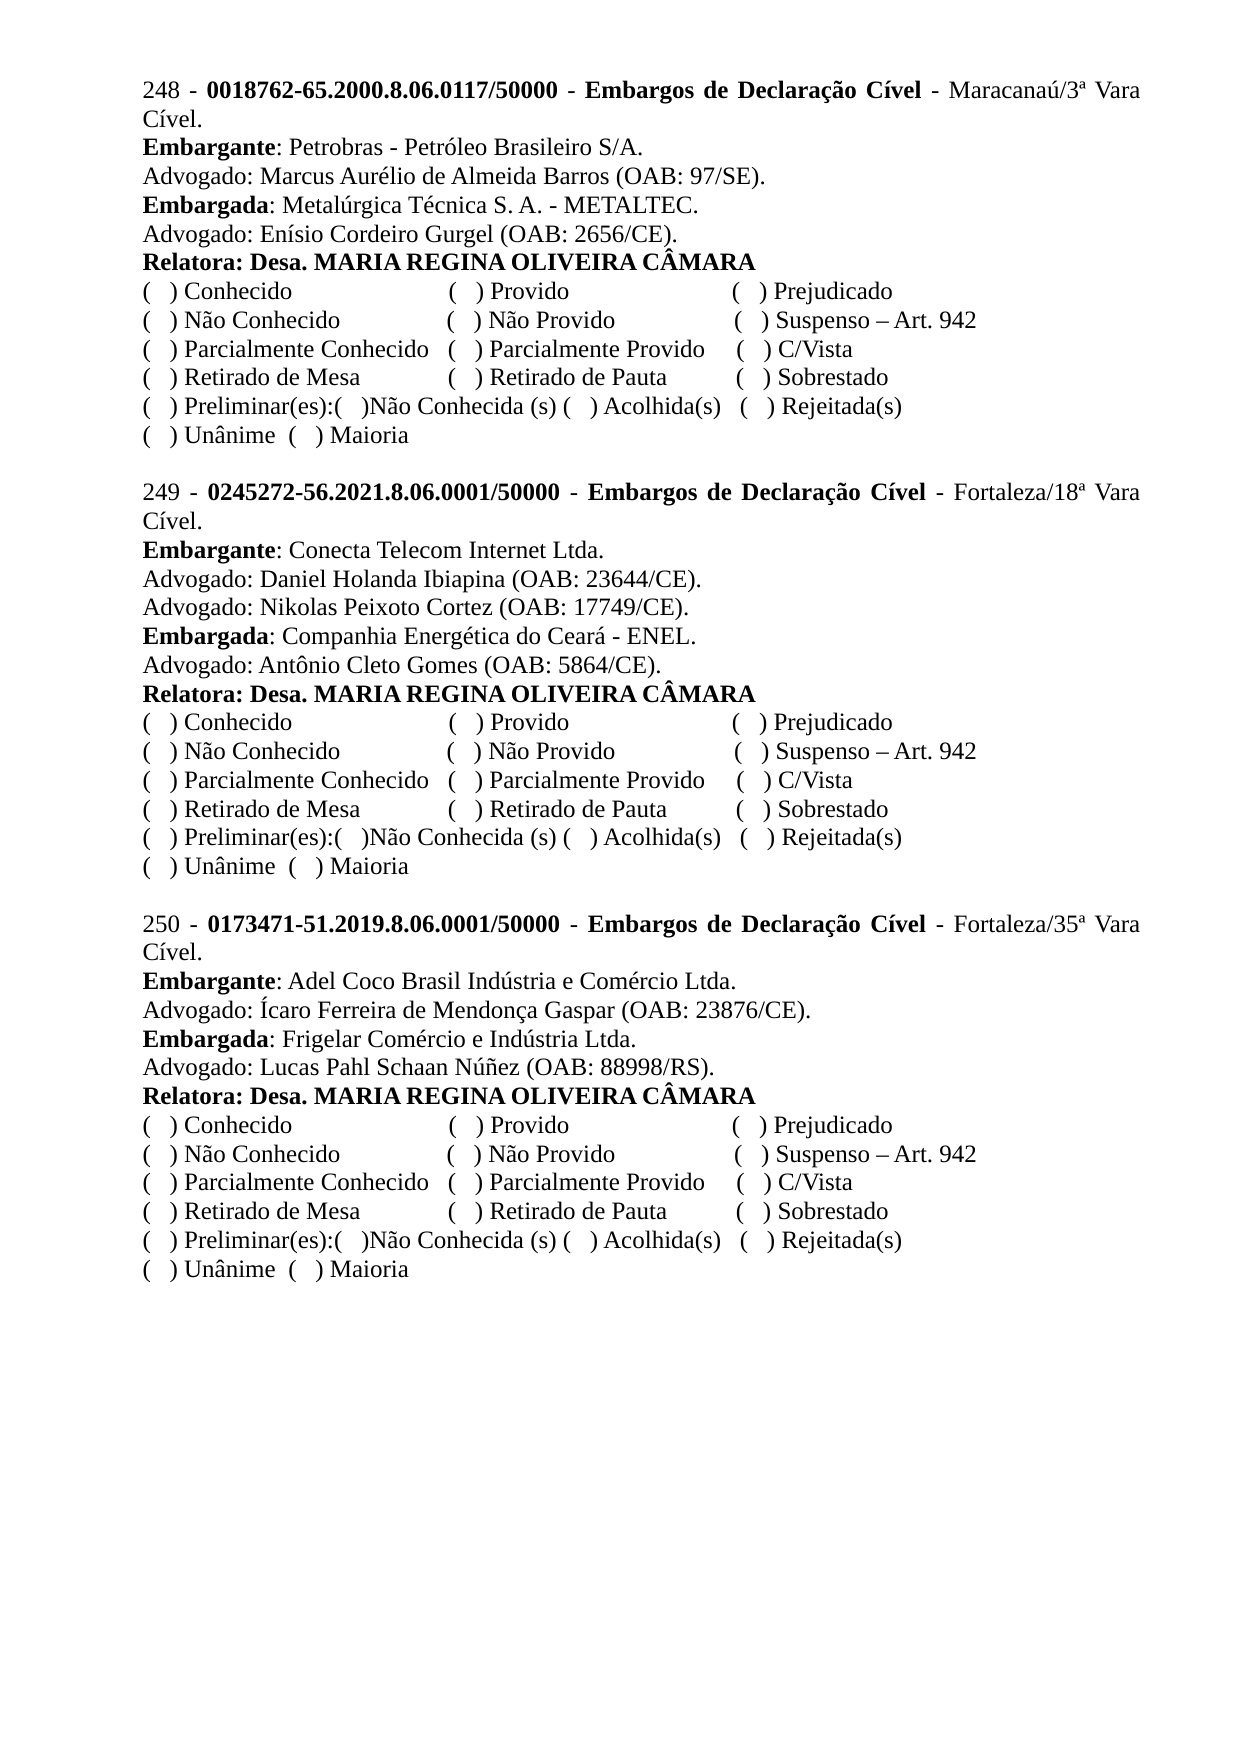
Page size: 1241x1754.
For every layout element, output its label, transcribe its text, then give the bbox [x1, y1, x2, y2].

text 248 - 0018762-65.2000.8.06.0117/50000 - Embargos de Declaração Cível - Maracanaú/3ª Vara Cível. [142, 75, 1141, 132]
text Advogado: Nikolas Peixoto Cortez (OAB: 17749/CE). [142, 592, 1141, 621]
text ( ) Retirado de Mesa ( ) Retirado de Pauta ( ) Sobrestado [142, 794, 1158, 822]
text ( ) Conhecido ( ) Provido ( ) Prejudicado [142, 707, 1141, 736]
text 249 - 0245272-56.2021.8.06.0001/50000 - Embargos de Declaração Cível - Fortaleza/18ª Vara Cível. [142, 477, 1141, 535]
text ( ) Unânime ( ) Maioria [142, 851, 1158, 880]
text ( ) Conhecido ( ) Provido ( ) Prejudicado [142, 1110, 1141, 1139]
text Embargante: Adel Coco Brasil Indústria e Comércio Ltda. [142, 966, 1141, 995]
text Relatora: Desa. MARIA REGINA OLIVEIRA CÂMARA [142, 679, 1141, 707]
text Relatora: Desa. MARIA REGINA OLIVEIRA CÂMARA [142, 247, 1141, 276]
text ( ) Parcialmente Conhecido ( ) Parcialmente Provido ( ) C/Vista [142, 334, 1158, 362]
text ( ) Unânime ( ) Maioria [142, 420, 1158, 449]
text ( ) Preliminar(es):( )Não Conhecida (s) ( ) Acolhida(s) ( ) Rejeitada(s) [142, 822, 1158, 851]
text ( ) Preliminar(es):( )Não Conhecida (s) ( ) Acolhida(s) ( ) Rejeitada(s) [142, 1225, 1158, 1254]
text ( ) Parcialmente Conhecido ( ) Parcialmente Provido ( ) C/Vista [142, 1167, 1158, 1196]
text Embargante: Petrobras - Petróleo Brasileiro S/A. [142, 132, 1141, 161]
text Advogado: Daniel Holanda Ibiapina (OAB: 23644/CE). [142, 564, 1141, 592]
text Advogado: Marcus Aurélio de Almeida Barros (OAB: 97/SE). [142, 161, 1141, 190]
text Advogado: Antônio Cleto Gomes (OAB: 5864/CE). [142, 650, 1141, 679]
text ( ) Não Conhecido ( ) Não Provido ( ) Suspenso – Art. 942 [142, 736, 1158, 765]
text ( ) Parcialmente Conhecido ( ) Parcialmente Provido ( ) C/Vista [142, 765, 1158, 794]
text ( ) Não Conhecido ( ) Não Provido ( ) Suspenso – Art. 942 [142, 1139, 1158, 1167]
text ( ) Retirado de Mesa ( ) Retirado de Pauta ( ) Sobrestado [142, 1196, 1158, 1225]
text 250 - 0173471-51.2019.8.06.0001/50000 - Embargos de Declaração Cível - Fortaleza/35ª Vara Cível. [142, 909, 1141, 966]
text ( ) Retirado de Mesa ( ) Retirado de Pauta ( ) Sobrestado [142, 362, 1158, 391]
text Embargante: Conecta Telecom Internet Ltda. [142, 535, 1141, 564]
text ( ) Preliminar(es):( )Não Conhecida (s) ( ) Acolhida(s) ( ) Rejeitada(s) [142, 391, 1158, 420]
text ( ) Conhecido ( ) Provido ( ) Prejudicado [142, 276, 1141, 305]
text Relatora: Desa. MARIA REGINA OLIVEIRA CÂMARA [142, 1081, 1141, 1110]
text Embargada: Metalúrgica Técnica S. A. - METALTEC. [142, 190, 1141, 219]
text Embargada: Frigelar Comércio e Indústria Ltda. [142, 1024, 1141, 1052]
text Advogado: Enísio Cordeiro Gurgel (OAB: 2656/CE). [142, 219, 1141, 247]
text ( ) Unânime ( ) Maioria [142, 1254, 1158, 1282]
text Advogado: Lucas Pahl Schaan Núñez (OAB: 88998/RS). [142, 1052, 1141, 1081]
text Embargada: Companhia Energética do Ceará - ENEL. [142, 621, 1141, 650]
text ( ) Não Conhecido ( ) Não Provido ( ) Suspenso – Art. 942 [142, 305, 1158, 334]
text Advogado: Ícaro Ferreira de Mendonça Gaspar (OAB: 23876/CE). [142, 995, 1141, 1024]
